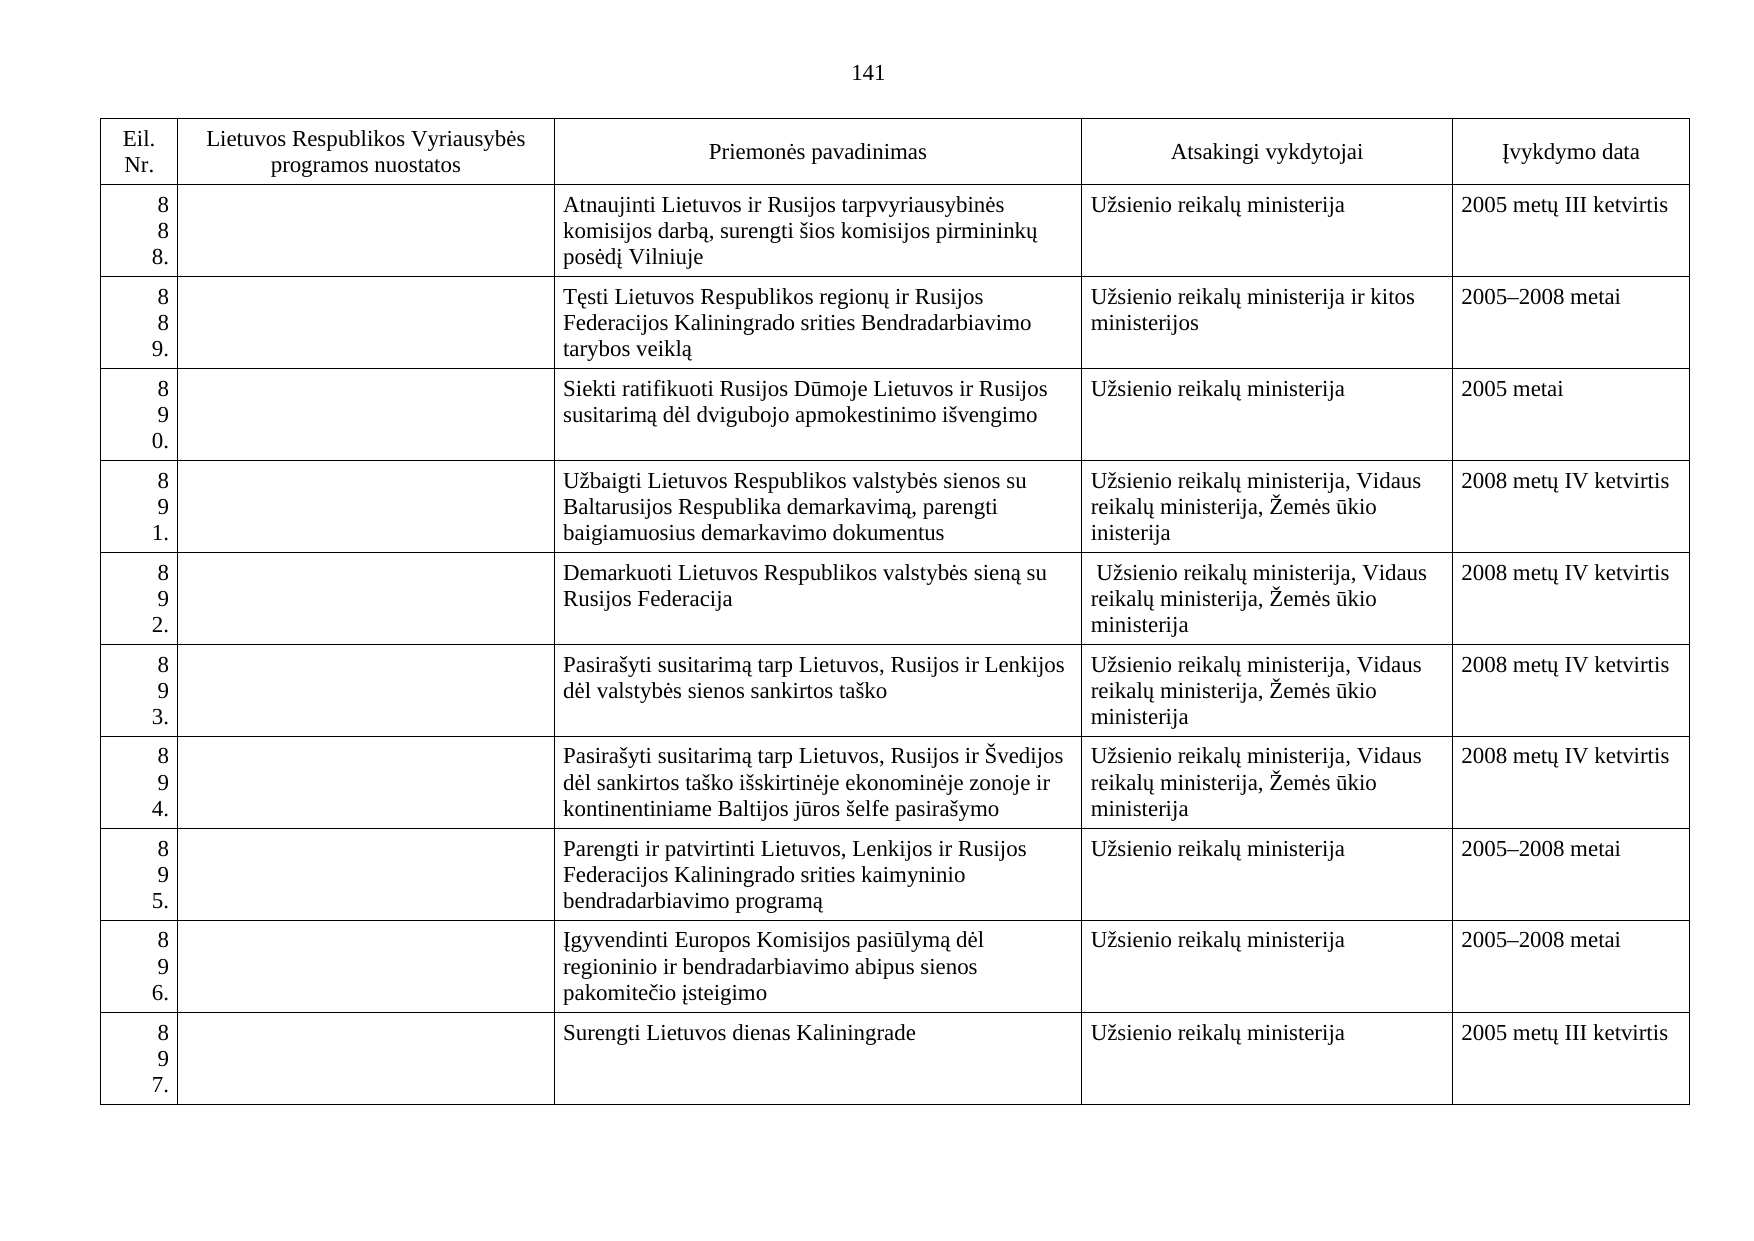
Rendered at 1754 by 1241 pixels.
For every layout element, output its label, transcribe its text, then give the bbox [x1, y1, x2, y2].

table_header Eil. Nr. [101, 119, 177, 184]
table_cell [101, 553, 177, 644]
table_cell [101, 1013, 177, 1103]
table_cell [101, 737, 177, 828]
table_cell [101, 185, 177, 276]
table_cell [101, 277, 177, 368]
table_cell 2005–2008 metai [1453, 829, 1689, 919]
table_cell 2005–2008 metai [1453, 921, 1689, 1012]
table_header Atsakingi vykdytojai [1082, 119, 1452, 184]
table_cell 2005 metų III ketvirtis [1453, 185, 1689, 276]
table_cell [101, 461, 177, 552]
table_cell Užsienio reikalų ministerija, Vidaus reikalų ministerija, Žemės ūkio ministerija [1082, 737, 1452, 828]
table_cell Atnaujinti Lietuvos ir Rusijos tarpvyriausybinės komisijos darbą, surengti šios komisijos pirmininkų posėdį Vilniuje [555, 185, 1081, 276]
table_cell Užbaigti Lietuvos Respublikos valstybės sienos su Baltarusijos Respublika demarkavimą, parengti baigiamuosius demarkavimo dokumentus [555, 461, 1081, 552]
table_cell 2008 metų IV ketvirtis [1453, 461, 1689, 552]
table_cell Tęsti Lietuvos Respublikos regionų ir Rusijos Federacijos Kaliningrado srities Bendradarbiavimo tarybos veiklą [555, 277, 1081, 368]
table_cell Pasirašyti susitarimą tarp Lietuvos, Rusijos ir Švedijos dėl sankirtos taško išskirtinėje ekonominėje zonoje ir kontinentiniame Baltijos jūros šelfe pasirašymo [555, 737, 1081, 828]
table_cell Demarkuoti Lietuvos Respublikos valstybės sieną su Rusijos Federacija [555, 553, 1081, 644]
table_cell Užsienio reikalų ministerija, Vidaus reikalų ministerija, Žemės ūkio ministerija [1082, 553, 1452, 644]
table_cell 2008 metų IV ketvirtis [1453, 737, 1689, 828]
table_cell [178, 553, 554, 644]
table_cell Užsienio reikalų ministerija [1082, 1013, 1452, 1103]
table_cell [101, 645, 177, 736]
table_cell [178, 829, 554, 919]
table_cell Pasirašyti susitarimą tarp Lietuvos, Rusijos ir Lenkijos dėl valstybės sienos sankirtos taško [555, 645, 1081, 736]
table_cell 2005–2008 metai [1453, 277, 1689, 368]
table_cell Užsienio reikalų ministerija [1082, 921, 1452, 1012]
table_cell [101, 369, 177, 460]
table_cell [101, 829, 177, 919]
table_cell [178, 185, 554, 276]
table_cell Užsienio reikalų ministerija [1082, 829, 1452, 919]
table_cell Užsienio reikalų ministerija [1082, 369, 1452, 460]
table_cell [178, 461, 554, 552]
table_cell [178, 737, 554, 828]
table_cell Parengti ir patvirtinti Lietuvos, Lenkijos ir Rusijos Federacijos Kaliningrado srities kaimyninio bendradarbiavimo programą [555, 829, 1081, 919]
table_cell 2005 metų III ketvirtis [1453, 1013, 1689, 1103]
table_cell [178, 645, 554, 736]
table_cell Įgyvendinti Europos Komisijos pasiūlymą dėl regioninio ir bendradarbiavimo abipus sienos pakomitečio įsteigimo [555, 921, 1081, 1012]
table_cell 2008 metų IV ketvirtis [1453, 553, 1689, 644]
table_cell Užsienio reikalų ministerija, Vidaus reikalų ministerija, Žemės ūkio inisterija [1082, 461, 1452, 552]
table_cell Užsienio reikalų ministerija [1082, 185, 1452, 276]
table_cell [101, 921, 177, 1012]
table_cell 2005 metai [1453, 369, 1689, 460]
table_header Įvykdymo data [1453, 119, 1689, 184]
table_cell Siekti ratifikuoti Rusijos Dūmoje Lietuvos ir Rusijos susitarimą dėl dvigubojo apmokestinimo išvengimo [555, 369, 1081, 460]
table_cell [178, 369, 554, 460]
table_cell [178, 921, 554, 1012]
table_cell [178, 1013, 554, 1103]
table_cell 2008 metų IV ketvirtis [1453, 645, 1689, 736]
table_header Priemonės pavadinimas [555, 119, 1081, 184]
table_cell Užsienio reikalų ministerija ir kitos ministerijos [1082, 277, 1452, 368]
table_cell Užsienio reikalų ministerija, Vidaus reikalų ministerija, Žemės ūkio ministerija [1082, 645, 1452, 736]
table_header Lietuvos Respublikos Vyriausybės programos nuostatos [178, 119, 554, 184]
table_cell Surengti Lietuvos dienas Kaliningrade [555, 1013, 1081, 1103]
table_cell [178, 277, 554, 368]
